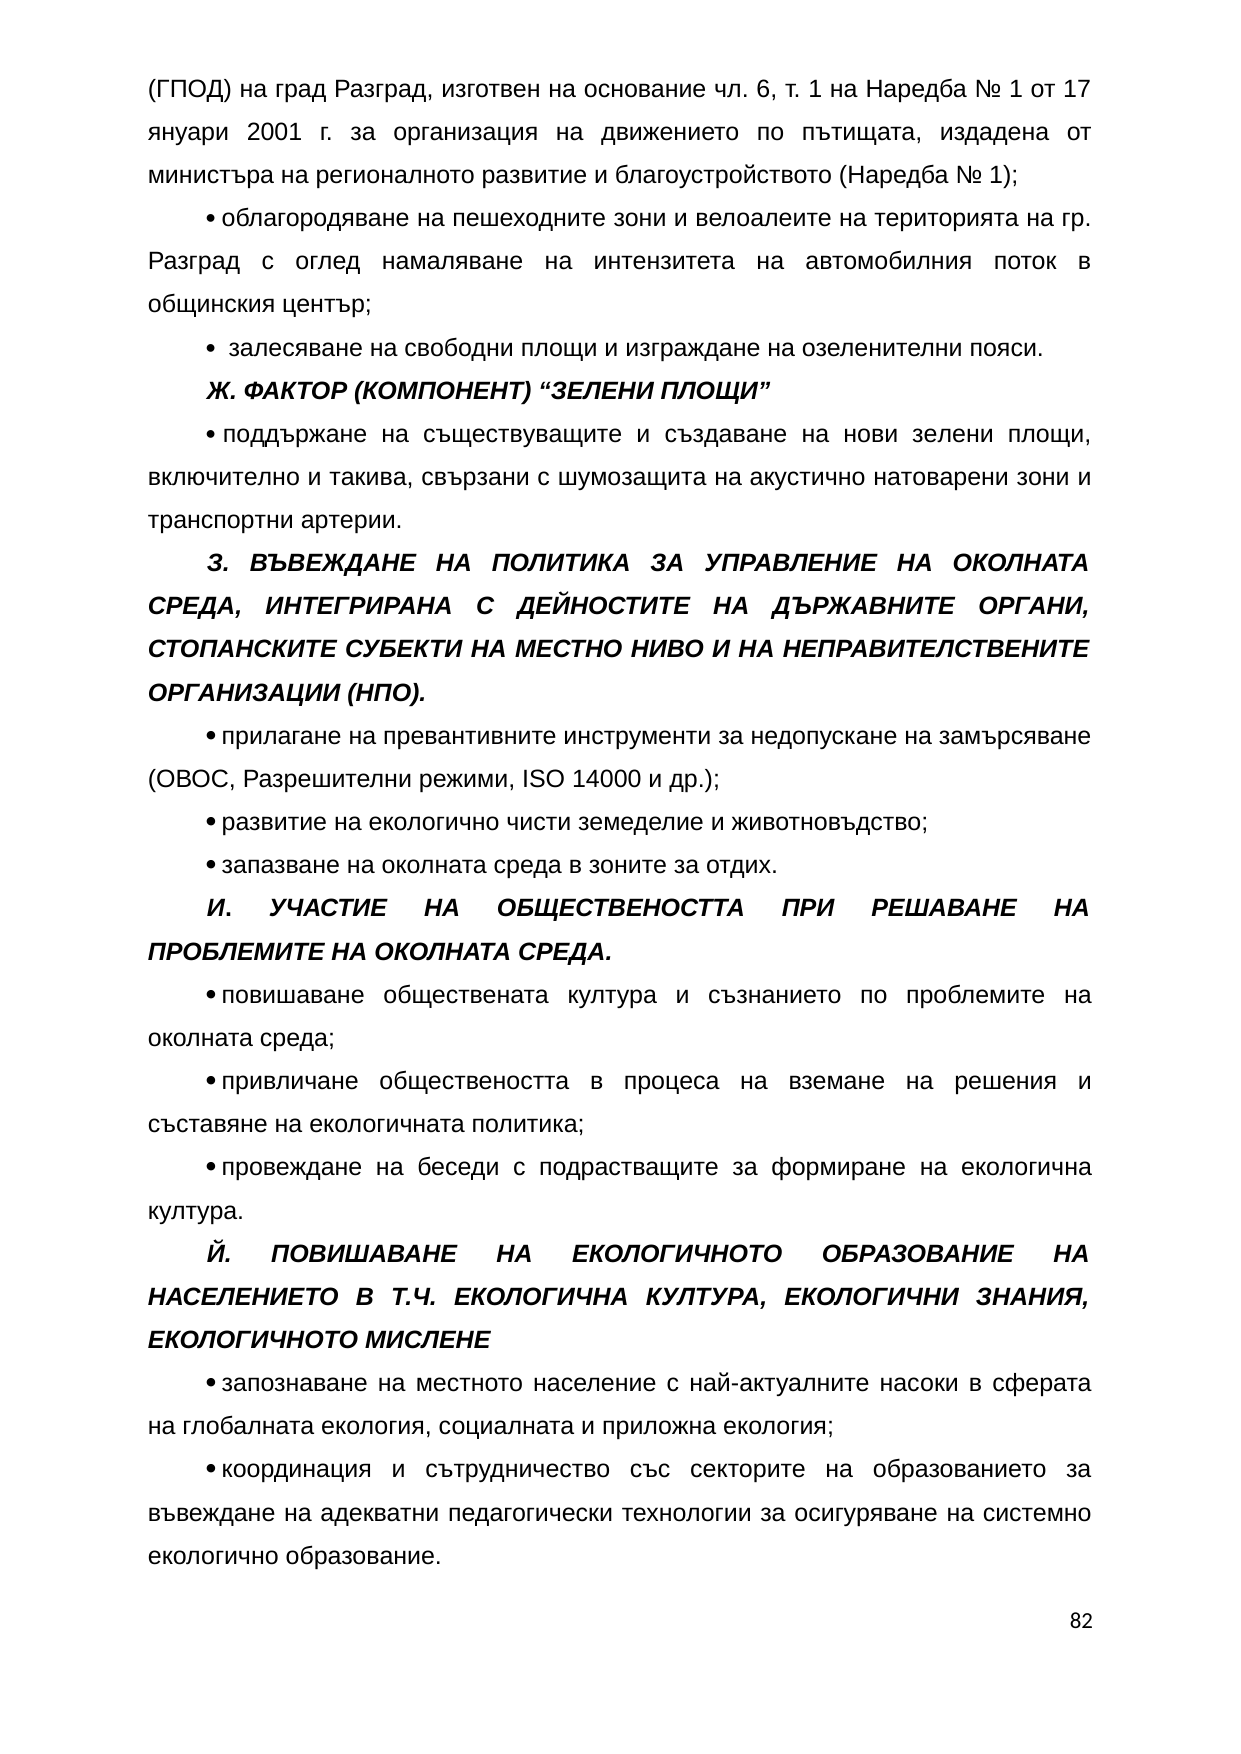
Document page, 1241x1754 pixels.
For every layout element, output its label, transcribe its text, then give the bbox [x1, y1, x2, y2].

list провеждане на беседи с подрастващите за формиране на екологична култура. [148, 1152, 1093, 1224]
list запазване на околната среда в зоните за отдих. [148, 850, 1093, 879]
list облагородяване на пешеходните зони и велоалеите на територията на гр. Разград с оглед намаляване на интензитета на автомобилния поток в общинския център; [148, 203, 1093, 318]
subtitle И. УЧАСТИЕ НА ОБЩЕСТВЕНОСТТА ПРИ РЕШАВАНЕ НА ПРОБЛЕМИТЕ НА ОКОЛНАТА СРЕДА. [148, 893, 1093, 965]
list (ГПОД) на град Разград, изготвен на основание чл. 6, т. 1 на Наредба № 1 от 17 януари 2001 г. за организация на движението по пътищата, издадена от министъра на регионалното развитие и благоустройството (Наредба № 1); [148, 74, 1093, 189]
list прилагане на превантивните инструменти за недопускане на замърсяване (ОВОС, Разрешителни режими, ISO 14000 и др.); [148, 721, 1093, 793]
subtitle Й. ПОВИШАВАНЕ НА ЕКОЛОГИЧНОТО ОБРАЗОВАНИЕ НА НАСЕЛЕНИЕТО В Т.Ч. ЕКОЛОГИЧНА КУЛТУРА, ЕКОЛОГИЧНИ ЗНАНИЯ, ЕКОЛОГИЧНОТО МИСЛЕНЕ [148, 1239, 1093, 1354]
list повишаване обществената култура и съзнанието по проблемите на околната среда; [148, 980, 1093, 1052]
subtitle З. ВЪВЕЖДАНЕ НА ПОЛИТИКА ЗА УПРАВЛЕНИЕ НА ОКОЛНАТА СРЕДА, ИНТЕГРИРАНА С ДЕЙНОСТИТЕ НА ДЪРЖАВНИТЕ ОРГАНИ, СТОПАНСКИТЕ СУБЕКТИ НА МЕСТНО НИВО И НА НЕПРАВИТЕЛСТВЕНИТЕ ОРГАНИЗАЦИИ (НПО). [148, 548, 1093, 706]
list привличане обществеността в процеса на вземане на решения и съставяне на екологичната политика; [148, 1066, 1093, 1138]
subtitle Ж. ФАКТОР (КОМПОНЕНТ) “ЗЕЛЕНИ ПЛОЩИ” [148, 376, 1093, 404]
list залесяване на свободни площи и изграждане на озеленителни пояси. [148, 332, 1093, 361]
list запознаване на местното население с най-актуалните насоки в сферата на глобалната екология, социалната и приложна екология; [148, 1368, 1093, 1440]
list координация и сътрудничество със секторите на образованието за въвеждане на адекватни педагогически технологии за осигуряване на системно екологично образование. [148, 1454, 1093, 1569]
list поддържане на съществуващите и създаване на нови зелени площи, включително и такива, свързани с шумозащита на акустично натоварени зони и транспортни артерии. [148, 419, 1093, 534]
list развитие на екологично чисти земеделие и животновъдство; [148, 807, 1093, 836]
